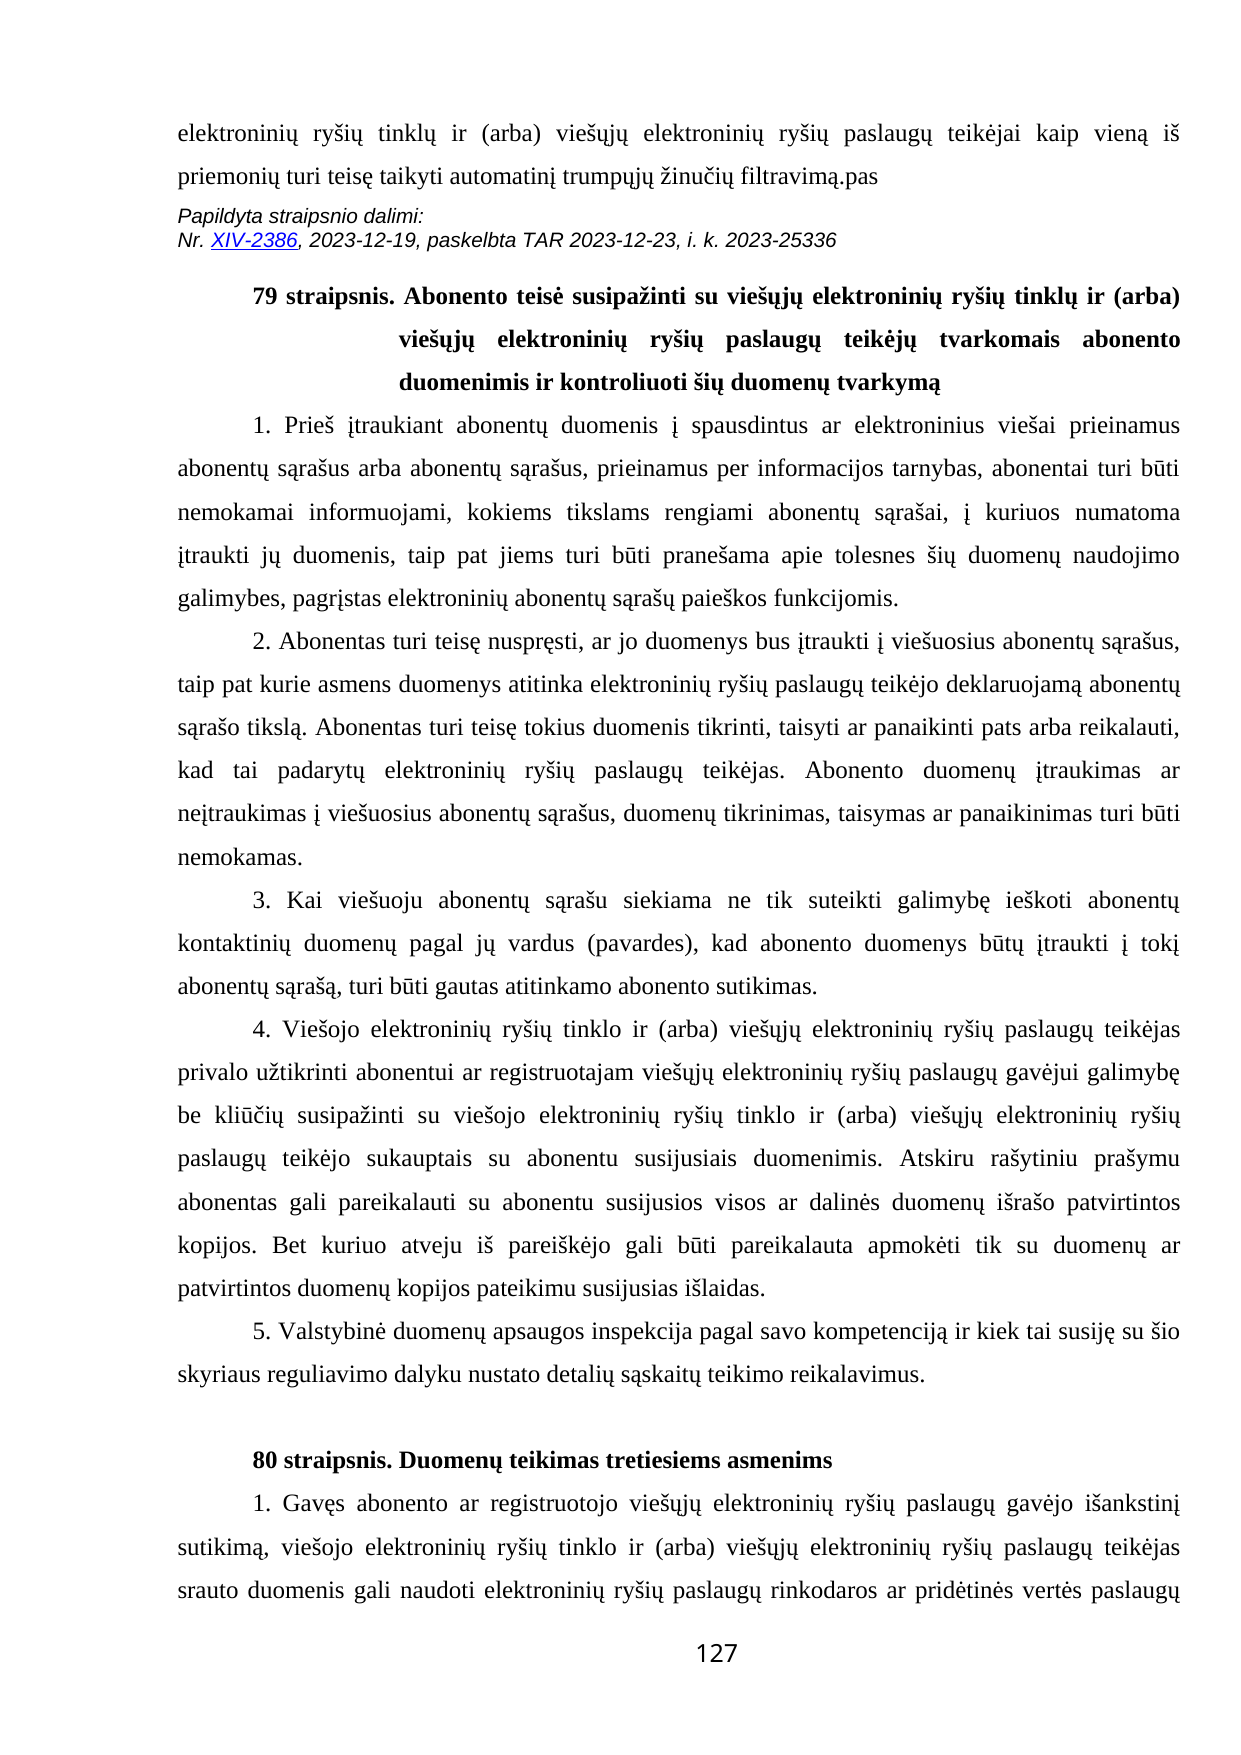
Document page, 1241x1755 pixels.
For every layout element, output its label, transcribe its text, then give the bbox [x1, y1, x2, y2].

text Nr. XIV-2386, 2023-12-19, paskelbta TAR 2023-12-23, i. k. 2023-25336 [177, 228, 1181, 252]
text elektroninių ryšių tinklų ir (arba) viešųjų elektroninių ryšių paslaugų teikėjai kaip vieną iš priemonių turi teisę taikyti automatinį trumpųjų žinučių filtravimą.pas [177, 118, 1181, 190]
text 1. Gavęs abonento ar registruotojo viešųjų elektroninių ryšių paslaugų gavėjo išankstinį sutikimą, viešojo elektroninių ryšių tinklo ir (arba) viešųjų elektroninių ryšių paslaugų teikėjas srauto duomenis gali naudoti elektroninių ryšių paslaugų rinkodaros ar pridėtinės vertės paslaugų [177, 1488, 1181, 1603]
text 2. Abonentas turi teisę nuspręsti, ar jo duomenys bus įtraukti į viešuosius abonentų sąrašus, taip pat kurie asmens duomenys atitinka elektroninių ryšių paslaugų teikėjo deklaruojamą abonentų sąrašo tikslą. Abonentas turi teisę tokius duomenis tikrinti, taisyti ar panaikinti pats arba reikalauti, kad tai padarytų elektroninių ryšių paslaugų teikėjas. Abonento duomenų įtraukimas ar neįtraukimas į viešuosius abonentų sąrašus, duomenų tikrinimas, taisymas ar panaikinimas turi būti nemokamas. [177, 626, 1181, 870]
text Papildyta straipsnio dalimi: [177, 204, 1181, 228]
text 3. Kai viešuoju abonentų sąrašu siekiama ne tik suteikti galimybę ieškoti abonentų kontaktinių duomenų pagal jų vardus (pavardes), kad abonento duomenys būtų įtraukti į tokį abonentų sąrašą, turi būti gautas atitinkamo abonento sutikimas. [177, 885, 1181, 1000]
text 1. Prieš įtraukiant abonentų duomenis į spausdintus ar elektroninius viešai prieinamus abonentų sąrašus arba abonentų sąrašus, prieinamus per informacijos tarnybas, abonentai turi būti nemokamai informuojami, kokiems tikslams rengiami abonentų sąrašai, į kuriuos numatoma įtraukti jų duomenis, taip pat jiems turi būti pranešama apie tolesnes šių duomenų naudojimo galimybes, pagrįstas elektroninių abonentų sąrašų paieškos funkcijomis. [177, 410, 1181, 612]
text 5. Valstybinė duomenų apsaugos inspekcija pagal savo kompetenciją ir kiek tai susiję su šio skyriaus reguliavimo dalyku nustato detalių sąskaitų teikimo reikalavimus. [177, 1316, 1181, 1388]
text 4. Viešojo elektroninių ryšių tinklo ir (arba) viešųjų elektroninių ryšių paslaugų teikėjas privalo užtikrinti abonentui ar registruotajam viešųjų elektroninių ryšių paslaugų gavėjui galimybę be kliūčių susipažinti su viešojo elektroninių ryšių tinklo ir (arba) viešųjų elektroninių ryšių paslaugų teikėjo sukauptais su abonentu susijusiais duomenimis. Atskiru rašytiniu prašymu abonentas gali pareikalauti su abonentu susijusios visos ar dalinės duomenų išrašo patvirtintos kopijos. Bet kuriuo atveju iš pareiškėjo gali būti pareikalauta apmokėti tik su duomenų ar patvirtintos duomenų kopijos pateikimu susijusias išlaidas. [177, 1014, 1181, 1302]
text 80 straipsnis. Duomenų teikimas tretiesiems asmenims [177, 1445, 1181, 1474]
text 79 straipsnis. Abonento teisė susipažinti su viešųjų elektroninių ryšių tinklų ir (arba) viešųjų elektroninių ryšių paslaugų teikėjų tvarkomais abonento duomenimis ir kontroliuoti šių duomenų tvarkymą [252, 281, 1181, 396]
